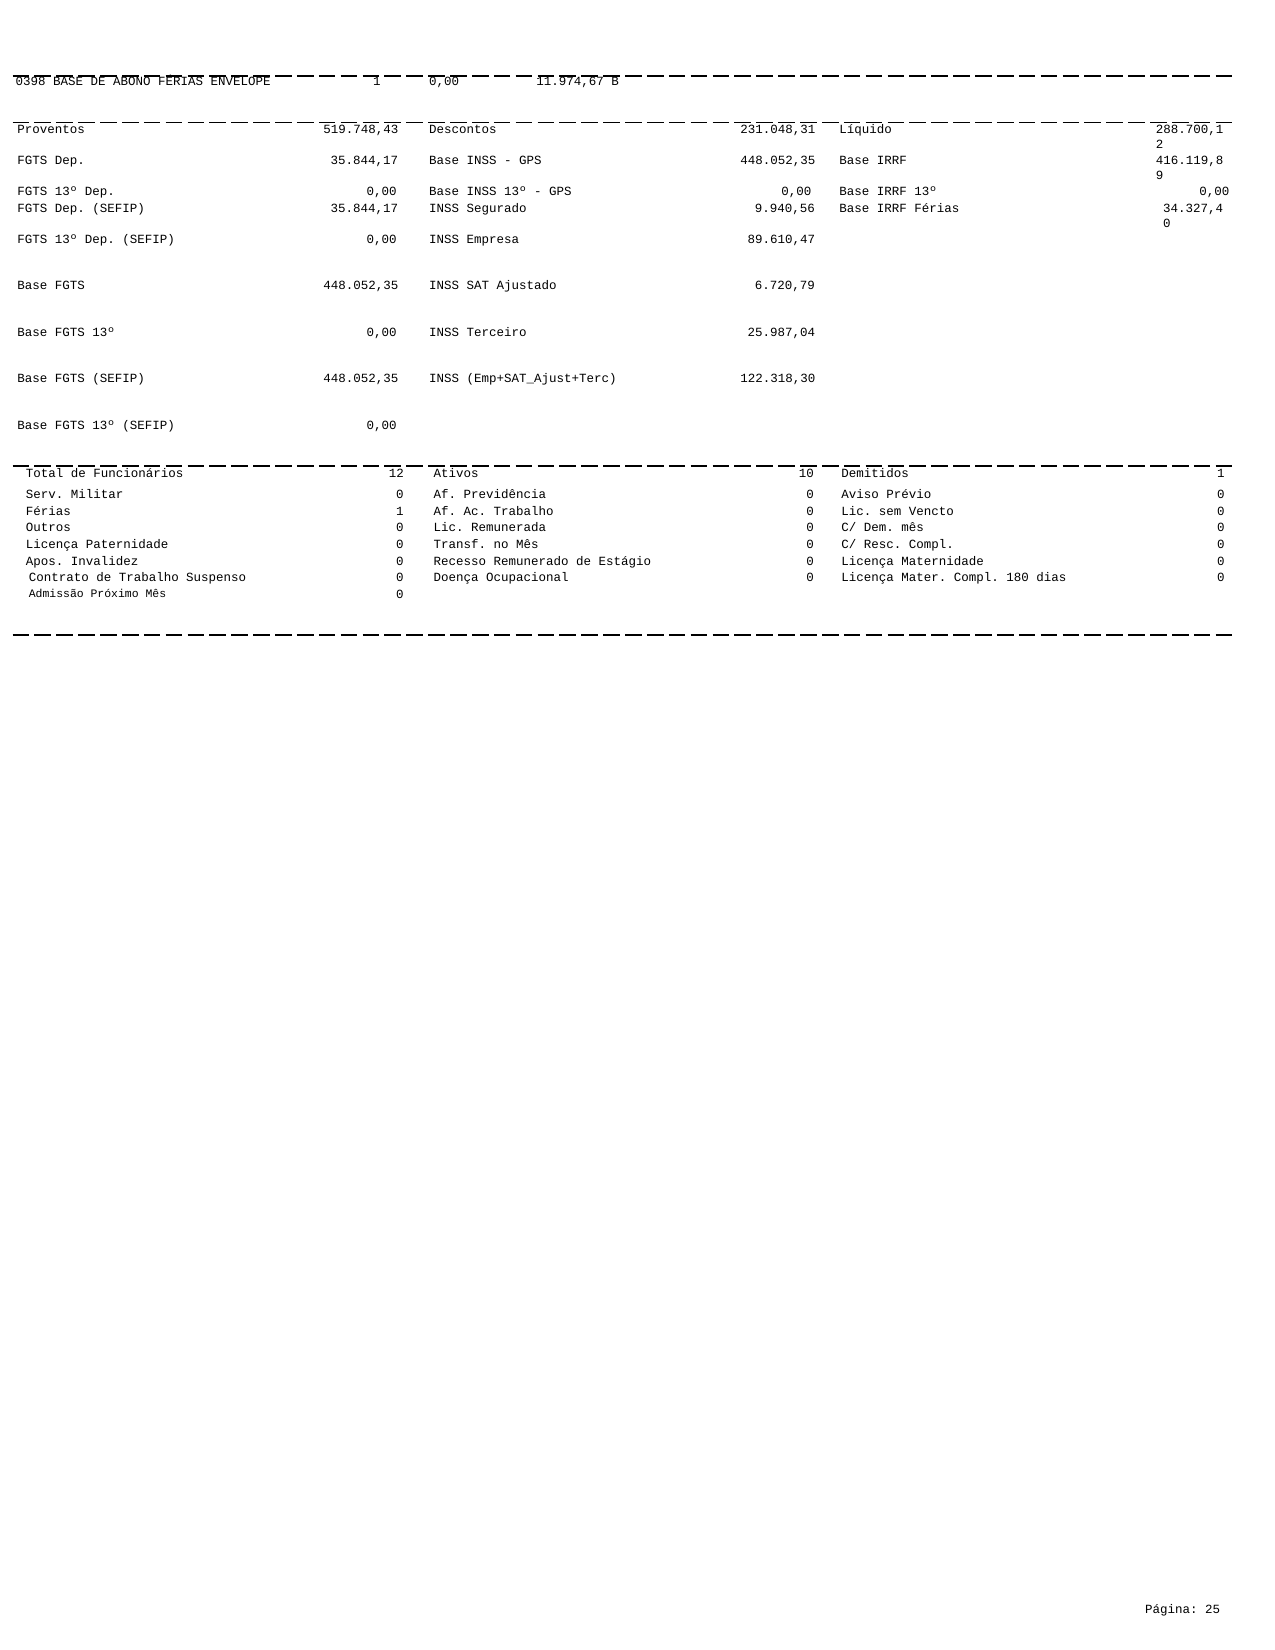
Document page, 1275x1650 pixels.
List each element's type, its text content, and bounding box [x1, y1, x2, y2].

table_cell Doença Ocupacional [429, 571, 740, 588]
table_cell 1 [323, 505, 429, 521]
table_cell 6.720,79 [740, 279, 839, 326]
table_cell 231.048,31 [740, 121, 839, 154]
table_cell Descontos [429, 121, 740, 154]
table_cell Outros [13, 521, 323, 538]
table_cell Base FGTS 13º [13, 326, 323, 372]
table_cell [839, 326, 1156, 372]
table_cell [1156, 588, 1233, 634]
table_cell [429, 588, 740, 634]
table_cell 448.052,35 [323, 372, 429, 419]
table_cell 0 [1156, 571, 1233, 588]
table_cell Admissão Próximo Mês [13, 588, 323, 634]
table_cell Total de Funcionários [13, 465, 323, 488]
table_cell INSS Terceiro [429, 326, 740, 372]
table_cell FGTS Dep. [13, 154, 323, 185]
table_cell [429, 419, 740, 465]
table_cell 0 [740, 538, 839, 554]
table_cell [740, 75, 839, 121]
table_cell Af. Previdência [429, 488, 740, 504]
table_cell 0 [323, 521, 429, 538]
table_cell 448.052,35 [740, 154, 839, 185]
table_cell 0 [1156, 488, 1233, 504]
table_cell Aviso Prévio [839, 488, 1156, 504]
table_cell 0 [740, 555, 839, 571]
table_cell Recesso Remunerado de Estágio [429, 555, 740, 571]
table_cell [740, 588, 839, 634]
table_cell [839, 588, 1156, 634]
table_cell Base IRRF 13º [839, 185, 1156, 202]
table_cell 0 [323, 488, 429, 504]
table_cell 0 [323, 538, 429, 554]
table_cell 25.987,04 [740, 326, 839, 372]
table_cell 0398 BASE DE ABONO FÉRIAS ENVELOPE [13, 75, 323, 121]
table_cell Licença Maternidade [839, 555, 1156, 571]
table_cell FGTS Dep. (SEFIP) [13, 202, 323, 233]
table_cell Lic. sem Vencto [839, 505, 1156, 521]
table_cell [839, 372, 1156, 419]
table_cell FGTS 13º Dep. (SEFIP) [13, 233, 323, 279]
table_cell 12 [323, 465, 429, 488]
table_cell 0 [1156, 538, 1233, 554]
table_cell 448.052,35 [323, 279, 429, 326]
table_cell 0 [1156, 505, 1233, 521]
table_cell Proventos [13, 121, 323, 154]
table_cell Base FGTS [13, 279, 323, 326]
table_cell 288.700,12 [1156, 121, 1233, 154]
table_cell Apos. Invalidez [13, 555, 323, 571]
table_cell 0 [323, 571, 429, 588]
table_cell [1156, 326, 1233, 372]
table_cell 0 [740, 521, 839, 538]
table_cell [839, 279, 1156, 326]
table_cell [1156, 75, 1233, 121]
table_cell [740, 419, 839, 465]
table_cell 416.119,89 [1156, 154, 1233, 185]
table_cell 0 [1156, 555, 1233, 571]
table_cell 122.318,30 [740, 372, 839, 419]
table_cell [1156, 279, 1233, 326]
table_cell 0 [323, 588, 429, 634]
table_cell Base IRRF Férias [839, 202, 1156, 233]
table_cell Transf. no Mês [429, 538, 740, 554]
table_cell Contrato de Trabalho Suspenso [13, 571, 323, 588]
table_cell 35.844,17 [323, 202, 429, 233]
table_cell 9.940,56 [740, 202, 839, 233]
table_cell Demitidos [839, 465, 1156, 488]
table_cell [839, 75, 1156, 121]
table_cell Serv. Militar [13, 488, 323, 504]
table_cell Ativos [429, 465, 740, 488]
table_cell Base FGTS (SEFIP) [13, 372, 323, 419]
table_cell Base IRRF [839, 154, 1156, 185]
table_cell Lic. Remunerada [429, 521, 740, 538]
table_cell Base INSS 13º - GPS [429, 185, 740, 202]
table_cell 1 [323, 75, 429, 121]
table_cell 0,00 11.974,67 B [429, 75, 740, 121]
table_cell 0,00 [323, 185, 429, 202]
table_cell 0 [323, 555, 429, 571]
table_cell [1156, 233, 1233, 279]
table_cell 89.610,47 [740, 233, 839, 279]
table_cell Licença Mater. Compl. 180 dias [839, 571, 1156, 588]
table_cell FGTS 13º Dep. [13, 185, 323, 202]
table_cell [1156, 372, 1233, 419]
table_cell Base INSS - GPS [429, 154, 740, 185]
table_cell 0 [740, 571, 839, 588]
table_cell [839, 419, 1156, 465]
table_cell 34.327,40 [1156, 202, 1233, 233]
table_cell 0,00 [323, 326, 429, 372]
table_cell INSS (Emp+SAT_Ajust+Terc) [429, 372, 740, 419]
table_cell Af. Ac. Trabalho [429, 505, 740, 521]
table_cell 0 [740, 488, 839, 504]
table_cell 10 [740, 465, 839, 488]
table_cell 0,00 [1156, 185, 1233, 202]
table_cell Licença Paternidade [13, 538, 323, 554]
table_cell Férias [13, 505, 323, 521]
table_cell 0,00 [323, 419, 429, 465]
table_cell 0 [1156, 521, 1233, 538]
table_cell INSS Empresa [429, 233, 740, 279]
table_cell 0,00 [323, 233, 429, 279]
table_cell C/ Dem. mês [839, 521, 1156, 538]
table_cell Base FGTS 13º (SEFIP) [13, 419, 323, 465]
table_cell C/ Resc. Compl. [839, 538, 1156, 554]
table_cell [1156, 419, 1233, 465]
table_cell INSS SAT Ajustado [429, 279, 740, 326]
table_cell 0 [740, 505, 839, 521]
table_cell 1 [1156, 465, 1233, 488]
table_cell INSS Segurado [429, 202, 740, 233]
table_cell [839, 233, 1156, 279]
table_cell Líquido [839, 121, 1156, 154]
table_cell 0,00 [740, 185, 839, 202]
table_cell 519.748,43 [323, 121, 429, 154]
table_cell 35.844,17 [323, 154, 429, 185]
